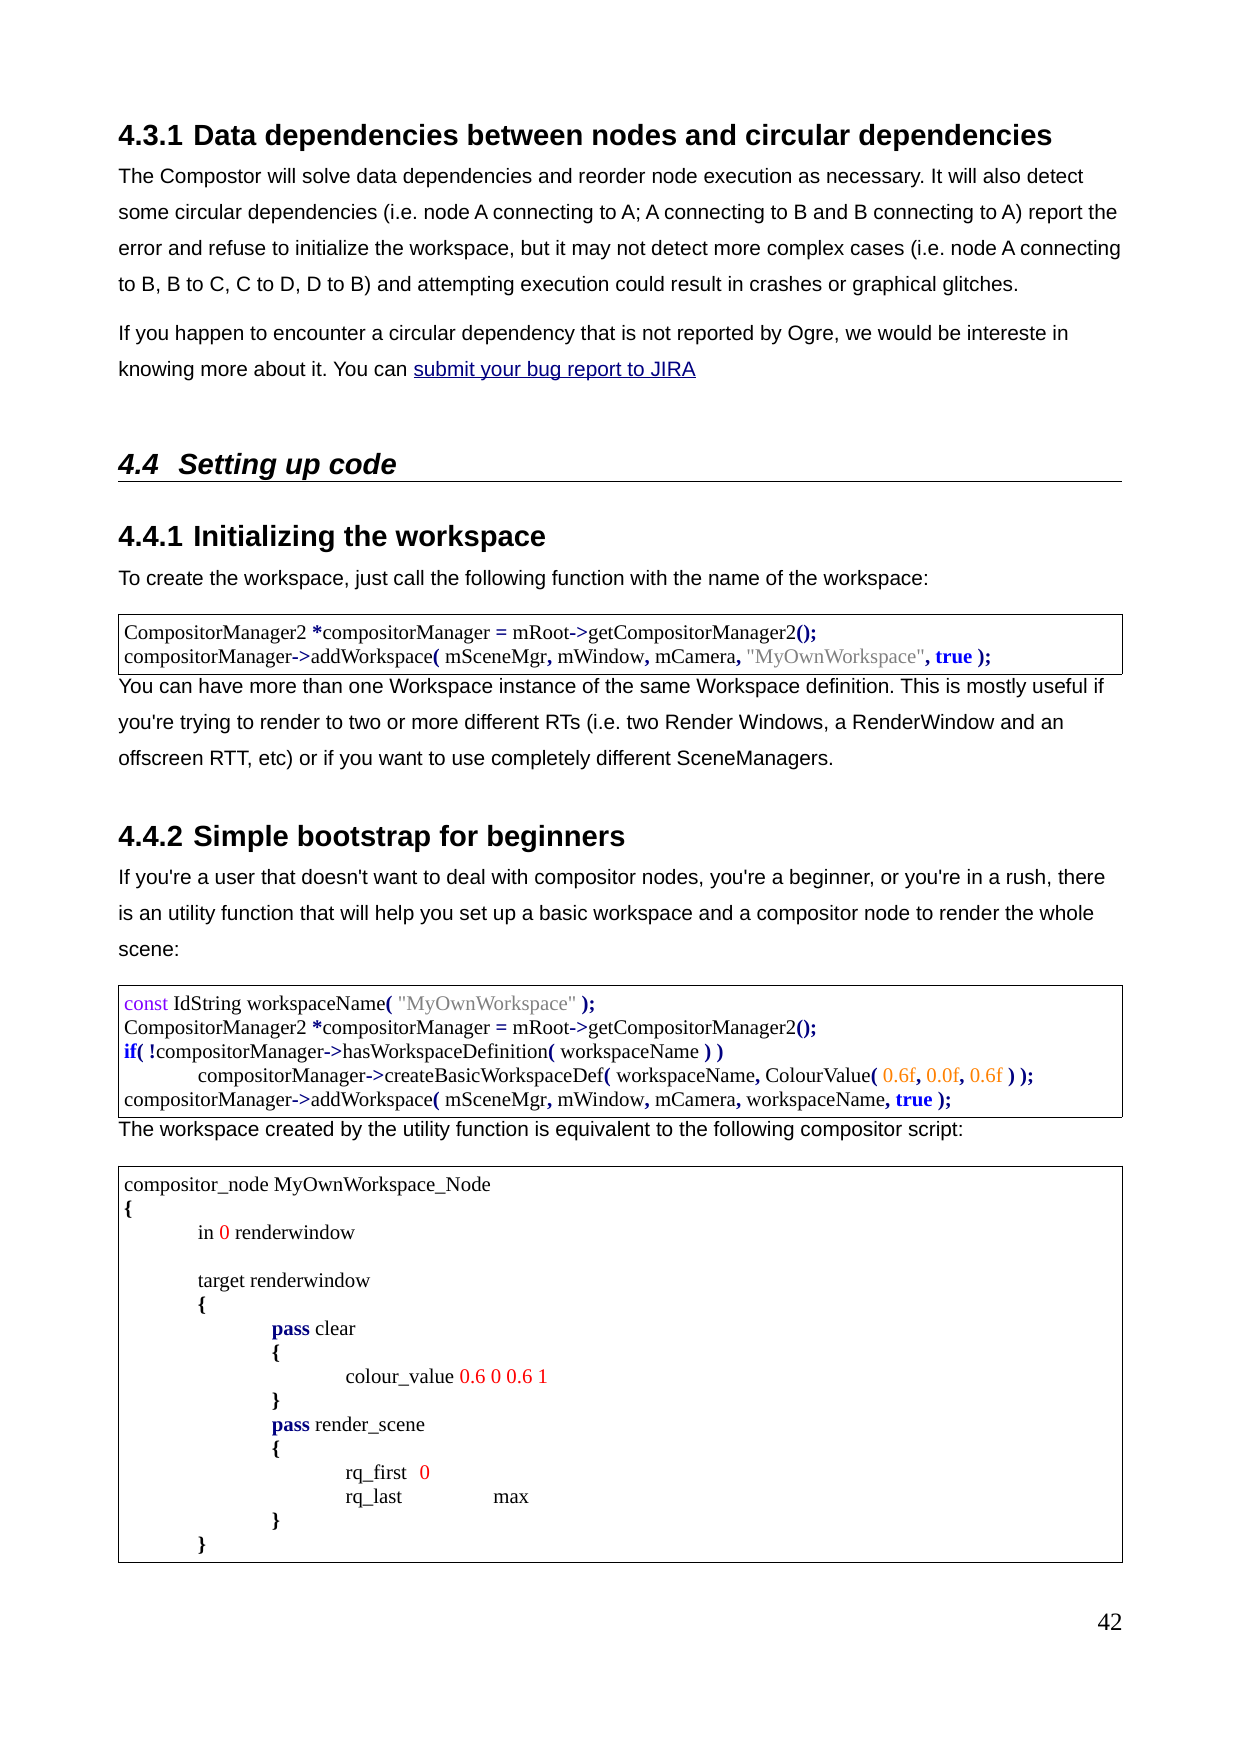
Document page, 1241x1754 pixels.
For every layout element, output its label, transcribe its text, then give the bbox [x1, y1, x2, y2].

subtitle Simple bootstrap for beginners [118, 819, 1122, 852]
table_header const IdString workspaceName( "MyOwnWorkspace" ); CompositorManager2 *compositorManager = mRoot->getCompositorManager2(); if( !compositorManager->hasWorkspaceDefinition( workspaceName ) ) compositorManager->createBasicWorkspaceDef( workspaceName, ColourValue( 0.6f, 0.0f, 0.6f ) ); compositorManager->addWorkspace( mSceneMgr, mWindow, mCamera, workspaceName, true ); [119, 986, 1122, 1117]
text If you happen to encounter a circular dependency that is not reported by Ogre, we would be intereste in knowing more about it. You can submit your bug report to JIRA [118, 320, 1122, 380]
text To create the workspace, just call the following function with the name of the workspace: [118, 565, 1122, 589]
table_header compositor_node MyOwnWorkspace_Node { in 0 renderwindow target renderwindow { pass clear { colour_value 0.6 0 0.6 1 } pass render_scene { rq_first 0 rq_last max } } [119, 1167, 1122, 1562]
subtitle Initializing the workspace [118, 519, 1122, 553]
text You can have more than one Workspace instance of the same Workspace definition. This is mostly useful if you're trying to render to two or more different RTs (i.e. two Render Windows, a RenderWindow and an offscreen RTT, etc) or if you want to use completely different SceneManagers. [118, 675, 1122, 769]
subtitle Data dependencies between nodes and circular dependencies [118, 118, 1122, 152]
text If you're a user that doesn't want to deal with compositor nodes, you're a beginner, or you're in a rush, there is an utility function that will help you set up a basic workspace and a compositor node to render the whole scene: [118, 865, 1122, 961]
text The Compostor will solve data dependencies and reorder node execution as necessary. It will also detect some circular dependencies (i.e. node A connecting to A; A connecting to B and B connecting to A) report the error and refuse to initialize the workspace, but it may not detect more complex cases (i.e. node A connecting to B, B to C, C to D, D to B) and attempting execution could result in crashes or graphical glitches. [118, 164, 1122, 296]
text The workspace created by the utility function is equivalent to the following compositor script: [118, 1118, 1122, 1141]
table_header CompositorManager2 *compositorManager = mRoot->getCompositorManager2(); compositorManager->addWorkspace( mSceneMgr, mWindow, mCamera, "MyOwnWorkspace", true ); [119, 615, 1122, 673]
subtitle Setting up code [118, 447, 1122, 481]
